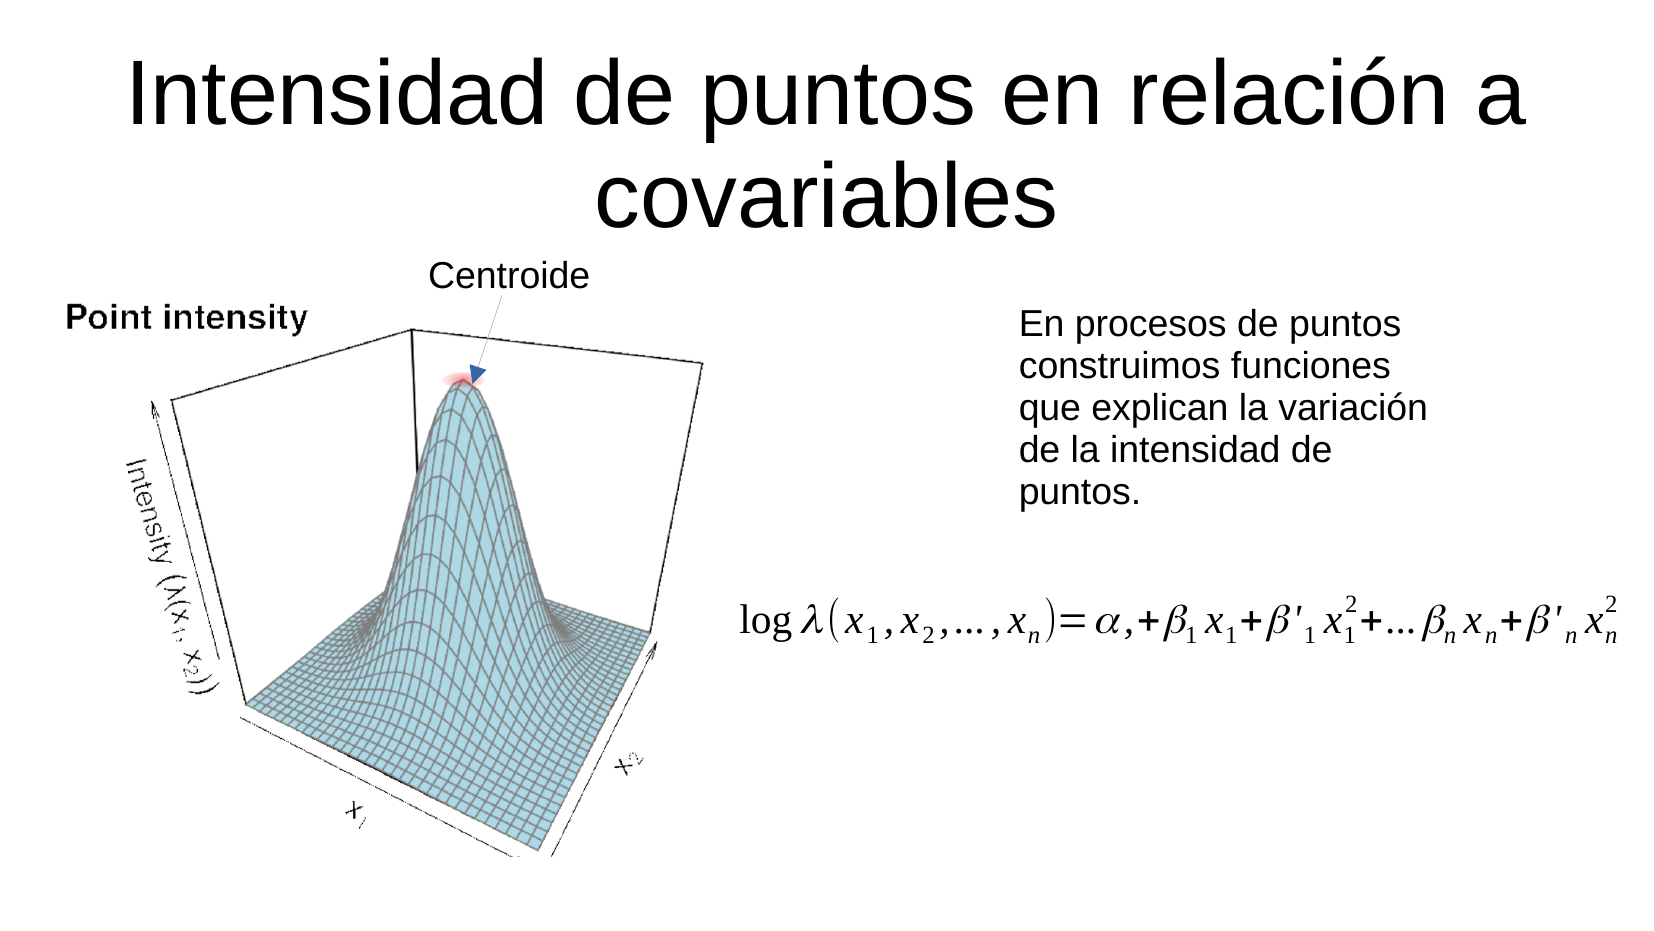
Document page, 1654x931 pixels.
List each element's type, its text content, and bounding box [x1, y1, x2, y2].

picture [52, 295, 727, 857]
text_box En procesos de puntos construimos funciones que explican la variación de la intensidad de puntos. [1003, 295, 1477, 521]
title Intensidad de puntos en relación a covariables [82, 41, 1571, 247]
chart [732, 590, 1625, 649]
text_box Centroide [413, 246, 606, 304]
